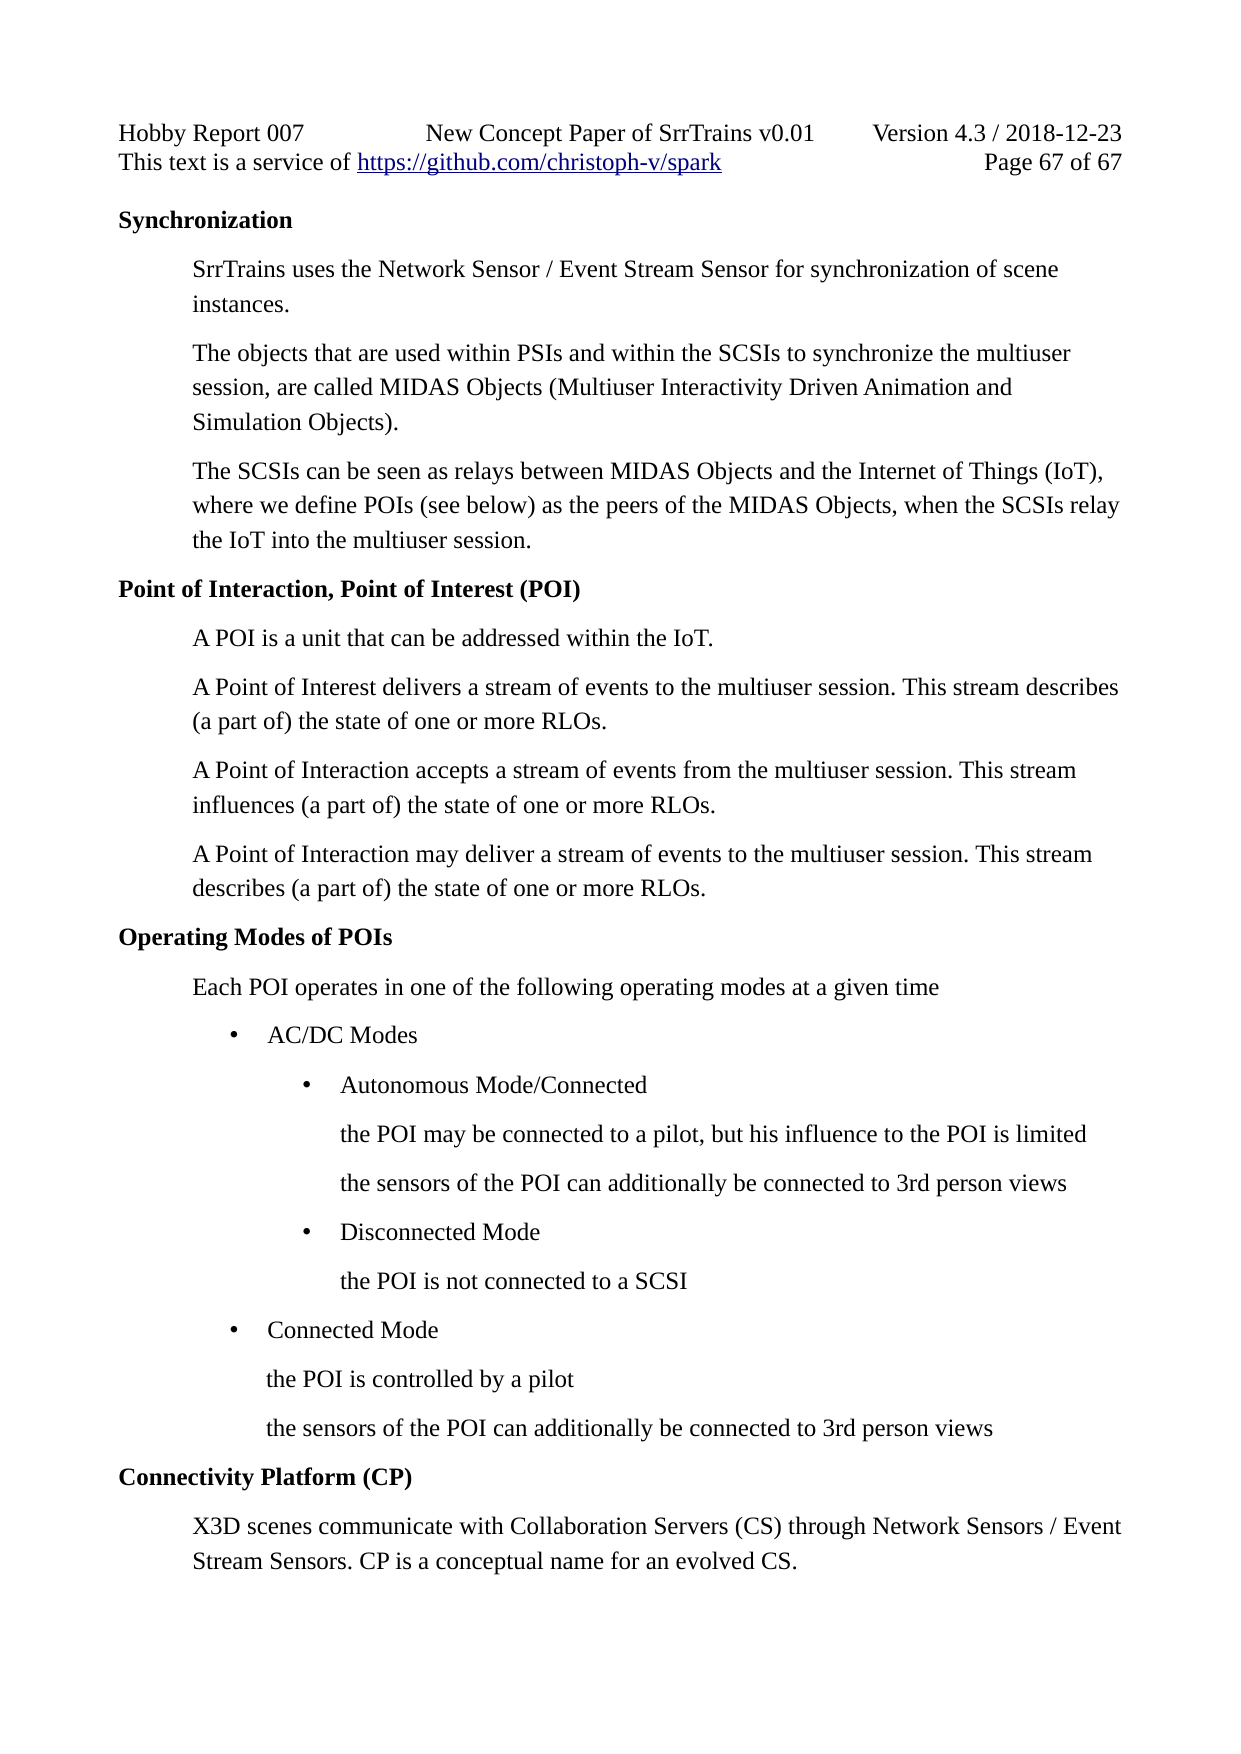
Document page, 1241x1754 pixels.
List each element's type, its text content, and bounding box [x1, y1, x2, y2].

text The objects that are used within PSIs and within the SCSIs to synchronize the multiuser session, are called MIDAS Objects (Multiuser Interactivity Driven Animation and Simulation Objects). [192, 338, 1122, 435]
text Each POI operates in one of the following operating modes at a given time [192, 972, 1122, 1000]
text The SCSIs can be seen as relays between MIDAS Objects and the Internet of Things (IoT), where we define POIs (see below) as the peers of the MIDAS Objects, when the SCSIs relay the IoT into the multiuser session. [192, 456, 1122, 553]
text A POI is a unit that can be addressed within the IoT. [192, 623, 1122, 652]
text A Point of Interaction may deliver a stream of events to the multiuser session. This stream describes (a part of) the state of one or more RLOs. [192, 839, 1122, 902]
text the sensors of the POI can additionally be connected to 3rd person views [266, 1413, 1122, 1442]
text the POI may be connected to a pilot, but his influence to the POI is limited [340, 1119, 1122, 1147]
text X3D scenes communicate with Collaboration Servers (CS) through Network Sensors / Event Stream Sensors. CP is a conceptual name for an evolved CS. [192, 1511, 1122, 1574]
text Point of Interaction, Point of Interest (POI) [118, 574, 1122, 602]
text SrrTrains uses the Network Sensor / Event Stream Sensor for synchronization of scene instances. [192, 254, 1122, 317]
text the POI is controlled by a pilot [266, 1364, 1122, 1393]
text Connectivity Platform (CP) [118, 1462, 1122, 1491]
list Connected Mode [229, 1315, 1122, 1344]
text the POI is not connected to a SCSI [340, 1266, 1122, 1295]
list AC/DC Modes [229, 1021, 1122, 1049]
text Synchronization [118, 205, 1122, 234]
text A Point of Interaction accepts a stream of events from the multiuser session. This stream influences (a part of) the state of one or more RLOs. [192, 755, 1122, 819]
text the sensors of the POI can additionally be connected to 3rd person views [340, 1168, 1122, 1197]
list Disconnected Mode [302, 1217, 1122, 1246]
list Autonomous Mode/Connected [302, 1070, 1122, 1098]
text A Point of Interest delivers a stream of events to the multiuser session. This stream describes (a part of) the state of one or more RLOs. [192, 672, 1122, 735]
text Operating Modes of POIs [118, 922, 1122, 951]
